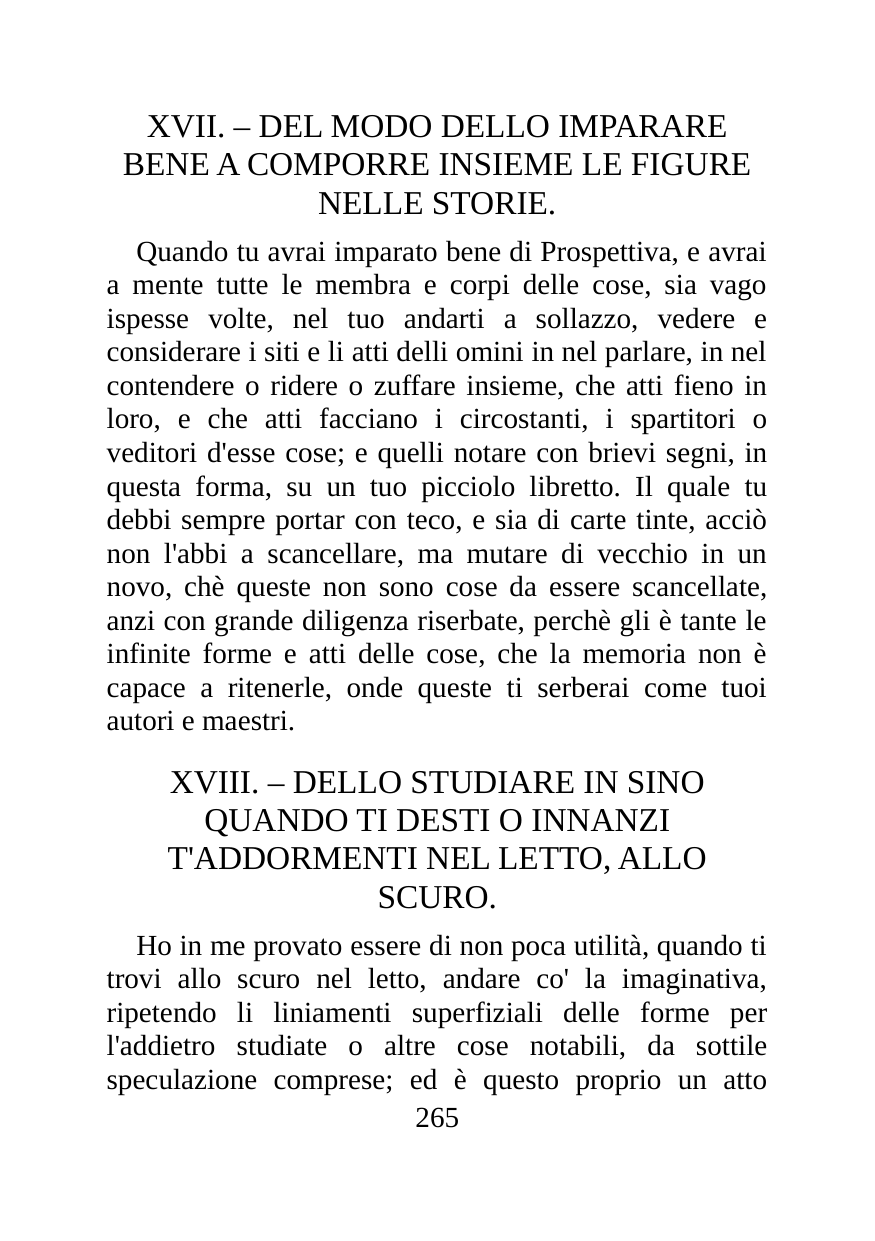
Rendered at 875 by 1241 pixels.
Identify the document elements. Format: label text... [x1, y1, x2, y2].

subtitle XVII. ‒ DEL MODO DELLO IMPARARE BENE A COMPORRE INSIEME LE FIGURE NELLE STORIE. [106, 106, 768, 221]
text Quando tu avrai imparato bene di Prospettiva, e avrai a mente tutte le membra e corpi delle cose, sia vago ispesse volte, nel tuo andarti a sollazzo, vedere e considerare i siti e li atti delli omini in nel parlare, in nel contendere o ridere o zuffare insieme, che atti fieno in loro, e che atti facciano i circostanti, i spartitori o veditori d'esse cose; e quelli notare con brievi segni, in questa forma, su un tuo picciolo libretto. Il quale tu debbi sempre portar con teco, e sia di carte tinte, acciò non l'abbi a scancellare, ma mutare di vecchio in un novo, chè queste non sono cose da essere scancellate, anzi con grande diligenza riserbate, perchè gli è tante le infinite forme e atti delle cose, che la memoria non è capace a ritenerle, onde queste ti serberai come tuoi autori e maestri. [106, 234, 768, 737]
subtitle XVIII. ‒ DELLO STUDIARE IN SINO QUANDO TI DESTI O INNANZI T'ADDORMENTI NEL LETTO, ALLO SCURO. [106, 762, 768, 915]
text Ho in me provato essere di non poca utilità, quando ti trovi allo scuro nel letto, andare co' la imaginativa, ripetendo li liniamenti superfiziali delle forme per l'addietro studiate o altre cose notabili, da sottile speculazione comprese; ed è questo proprio un atto [106, 928, 768, 1096]
